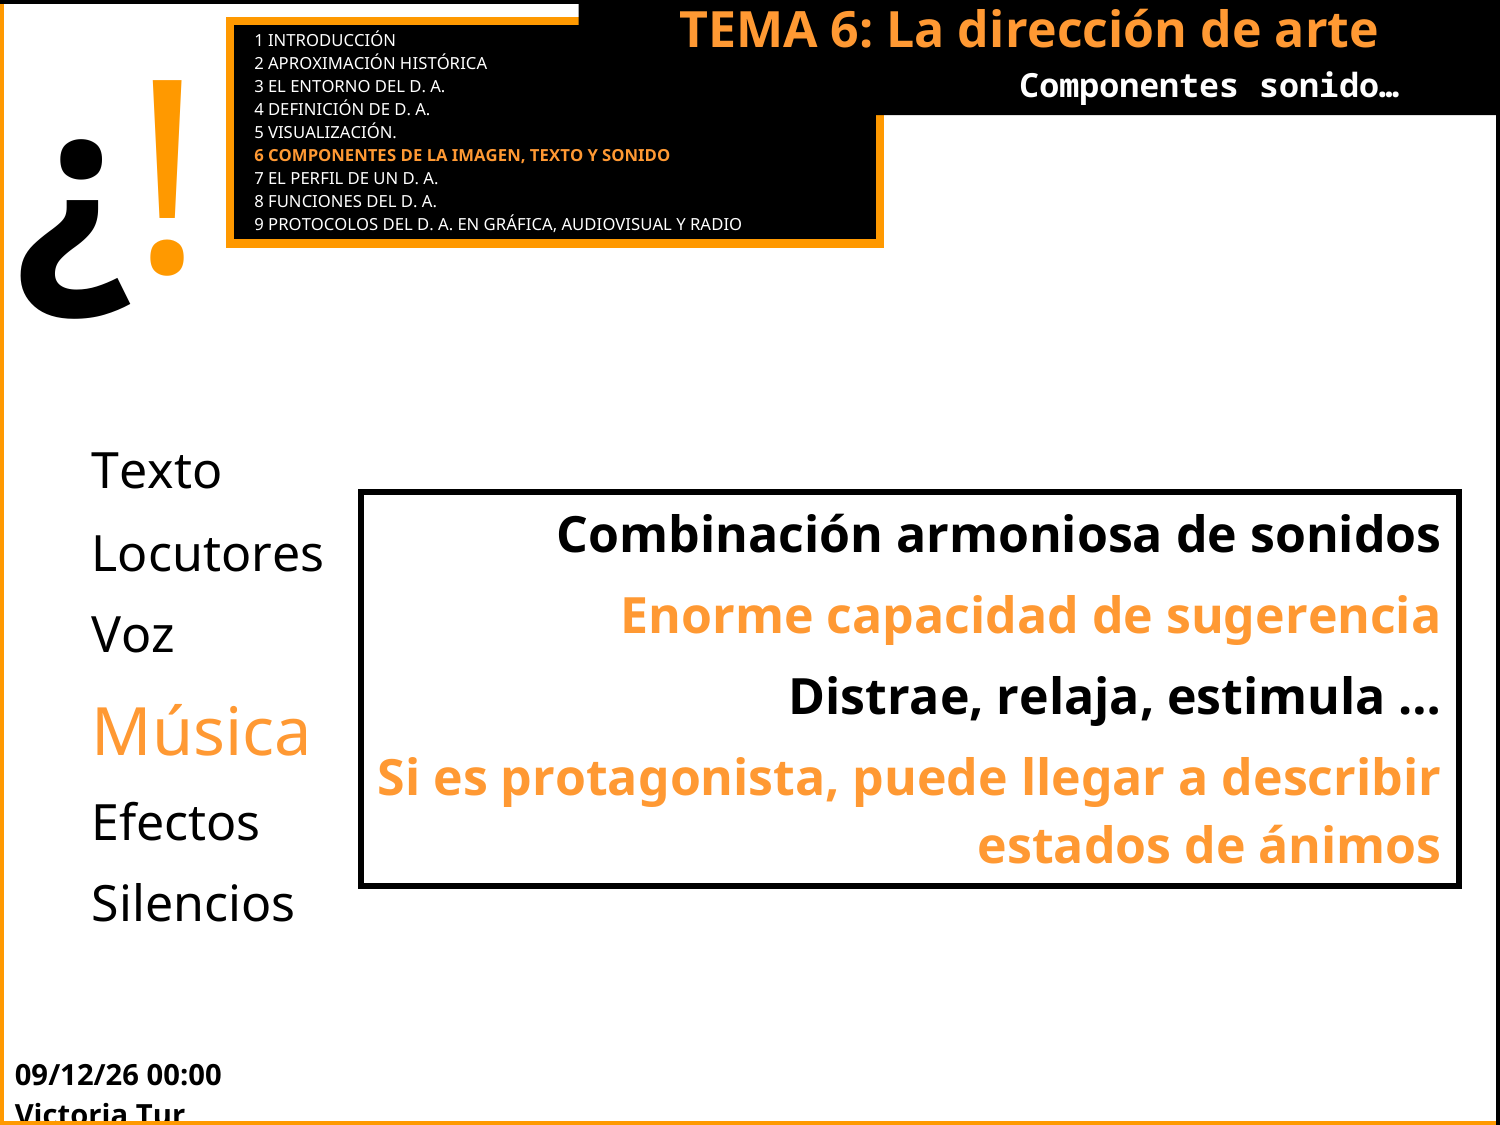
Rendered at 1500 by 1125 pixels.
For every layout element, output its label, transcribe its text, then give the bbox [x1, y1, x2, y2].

text_box Combinación armoniosa de sonidos Enorme capacidad de sugerencia Distrae, relaja, estimula … Si es protagonista, puede llegar a describir estados de ánimos [360, 491, 1459, 886]
text_box 1 INTRODUCCIÓN 2 APROXIMACIÓN HISTÓRICA 3 EL ENTORNO DEL D. A. 4 DEFINICIÓN DE D. A. 5 VISUALIZACIÓN. 6 COMPONENTES DE LA IMAGEN, TEXTO Y SONIDO 7 EL PERFIL DE UN D. A. 8 FUNCIONES DEL D. A. 9 PROTOCOLOS DEL D. A. EN GRÁFICA, AUDIOVISUAL Y RADIO [230, 20, 880, 244]
text_box TEMA 6: La dirección de arte Componentes sonido… [578, 0, 1500, 116]
list Texto Locutores Voz Música Efectos Silencios [76, 255, 1427, 998]
